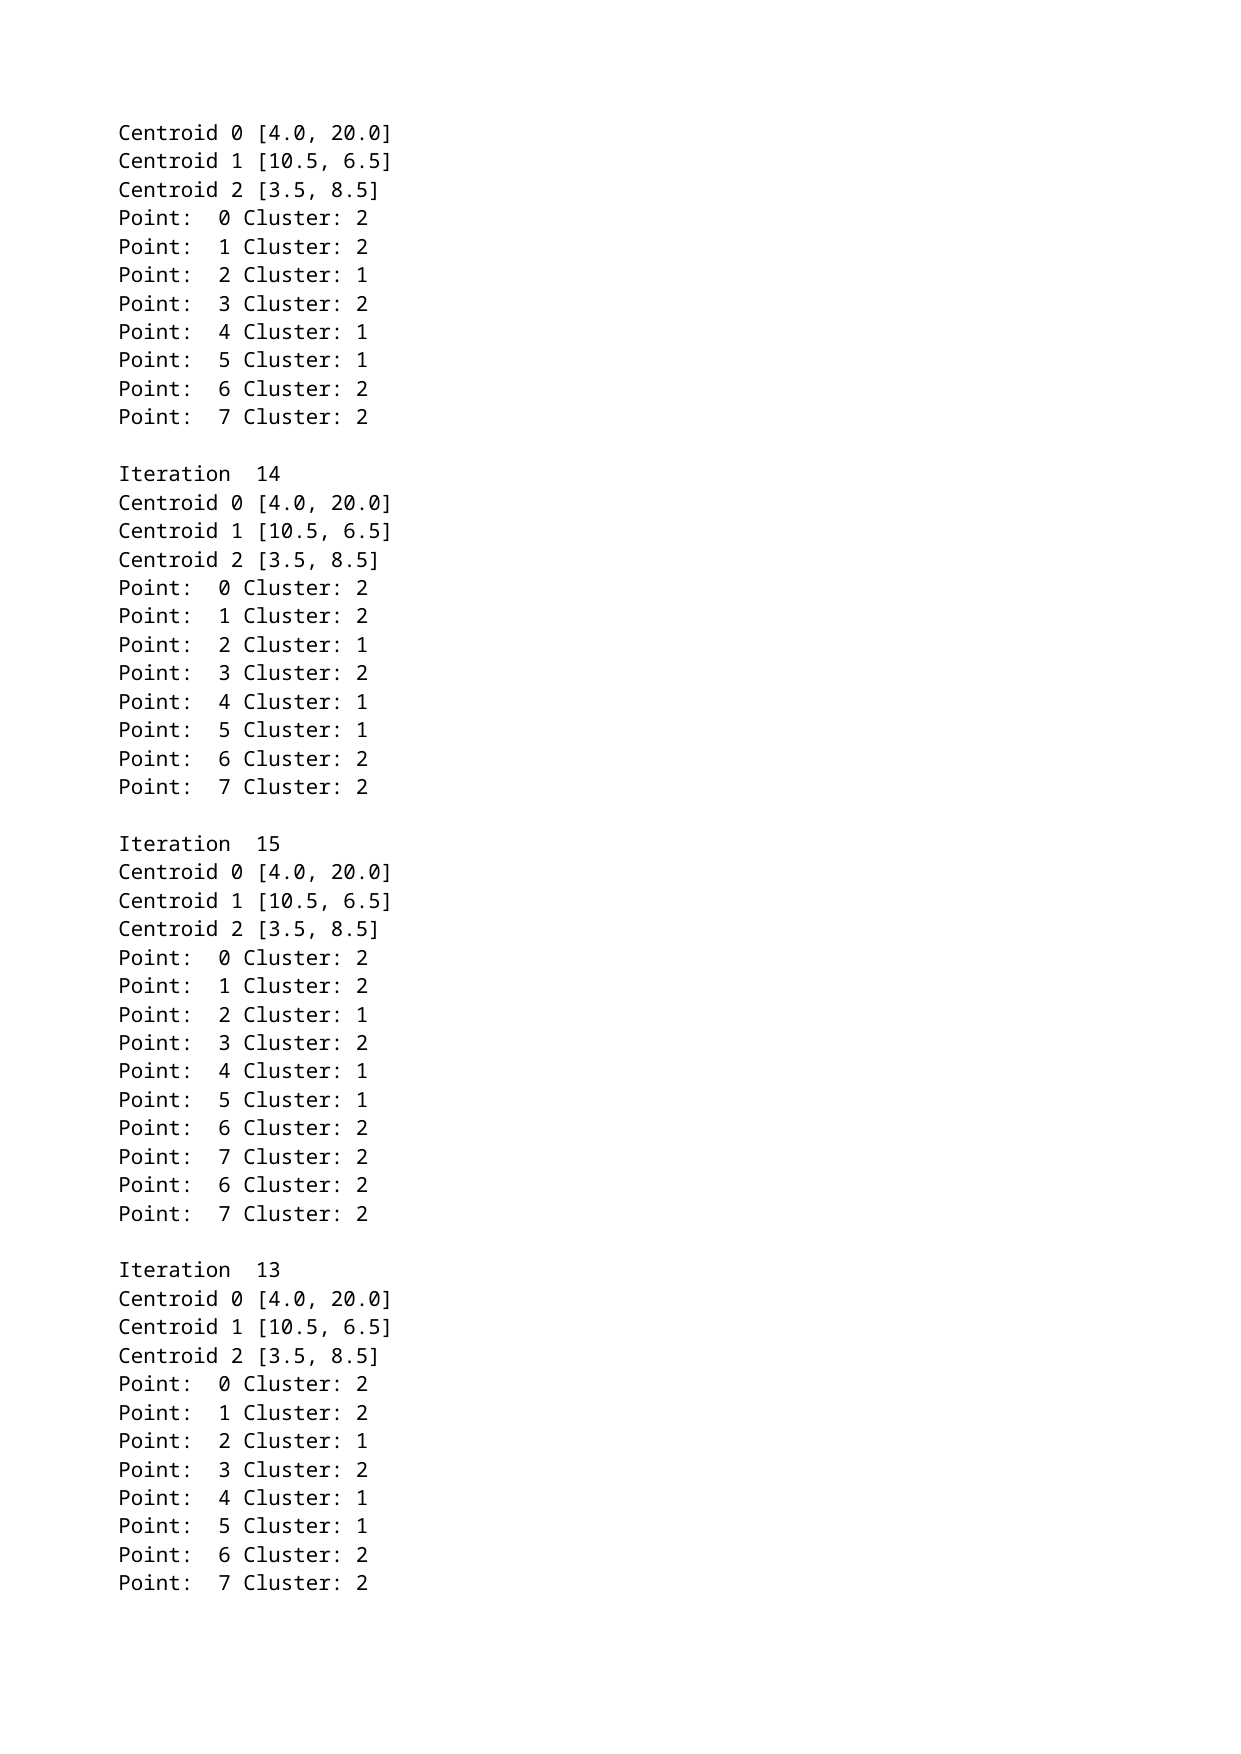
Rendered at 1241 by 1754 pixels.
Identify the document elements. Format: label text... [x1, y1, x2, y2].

text Centroid 2 [3.5, 8.5] [118, 1341, 1122, 1369]
text Centroid 1 [10.5, 6.5] [118, 516, 1122, 545]
text Centroid 2 [3.5, 8.5] [118, 175, 1122, 203]
text Point: 7 Cluster: 2 [118, 1199, 1122, 1227]
text Centroid 1 [10.5, 6.5] [118, 147, 1122, 175]
text Centroid 2 [3.5, 8.5] [118, 914, 1122, 943]
text Point: 6 Cluster: 2 [118, 1113, 1122, 1142]
text Point: 3 Cluster: 2 [118, 1455, 1122, 1483]
text Point: 7 Cluster: 2 [118, 1142, 1122, 1170]
text Centroid 1 [10.5, 6.5] [118, 1312, 1122, 1341]
text Point: 3 Cluster: 2 [118, 1028, 1122, 1057]
text Point: 0 Cluster: 2 [118, 573, 1122, 602]
text Point: 0 Cluster: 2 [118, 203, 1122, 232]
text Point: 1 Cluster: 2 [118, 602, 1122, 630]
text Point: 3 Cluster: 2 [118, 289, 1122, 317]
text Point: 6 Cluster: 2 [118, 744, 1122, 772]
text Point: 4 Cluster: 1 [118, 1057, 1122, 1085]
text Point: 6 Cluster: 2 [118, 1540, 1122, 1568]
text Point: 1 Cluster: 2 [118, 232, 1122, 260]
text Centroid 2 [3.5, 8.5] [118, 545, 1122, 573]
text Point: 7 Cluster: 2 [118, 1568, 1122, 1597]
text Centroid 0 [4.0, 20.0] [118, 488, 1122, 516]
text Point: 4 Cluster: 1 [118, 687, 1122, 715]
text Point: 6 Cluster: 2 [118, 374, 1122, 402]
text Point: 1 Cluster: 2 [118, 971, 1122, 1000]
text Point: 5 Cluster: 1 [118, 715, 1122, 744]
text Point: 5 Cluster: 1 [118, 1512, 1122, 1540]
text Point: 6 Cluster: 2 [118, 1170, 1122, 1199]
text Point: 5 Cluster: 1 [118, 346, 1122, 374]
text Point: 5 Cluster: 1 [118, 1085, 1122, 1113]
text Point: 4 Cluster: 1 [118, 1483, 1122, 1512]
text Point: 2 Cluster: 1 [118, 260, 1122, 289]
text Centroid 1 [10.5, 6.5] [118, 886, 1122, 914]
text Point: 7 Cluster: 2 [118, 772, 1122, 801]
text Centroid 0 [4.0, 20.0] [118, 857, 1122, 886]
text Point: 7 Cluster: 2 [118, 402, 1122, 431]
text Iteration 14 [118, 459, 1122, 488]
text Point: 2 Cluster: 1 [118, 630, 1122, 658]
text Iteration 13 [118, 1256, 1122, 1284]
text Point: 2 Cluster: 1 [118, 1426, 1122, 1455]
text Centroid 0 [4.0, 20.0] [118, 118, 1122, 147]
text Point: 1 Cluster: 2 [118, 1398, 1122, 1426]
text Point: 0 Cluster: 2 [118, 943, 1122, 971]
text Iteration 15 [118, 829, 1122, 857]
text Point: 4 Cluster: 1 [118, 317, 1122, 346]
text Point: 2 Cluster: 1 [118, 1000, 1122, 1028]
text Centroid 0 [4.0, 20.0] [118, 1284, 1122, 1312]
text Point: 0 Cluster: 2 [118, 1369, 1122, 1398]
text Point: 3 Cluster: 2 [118, 658, 1122, 687]
